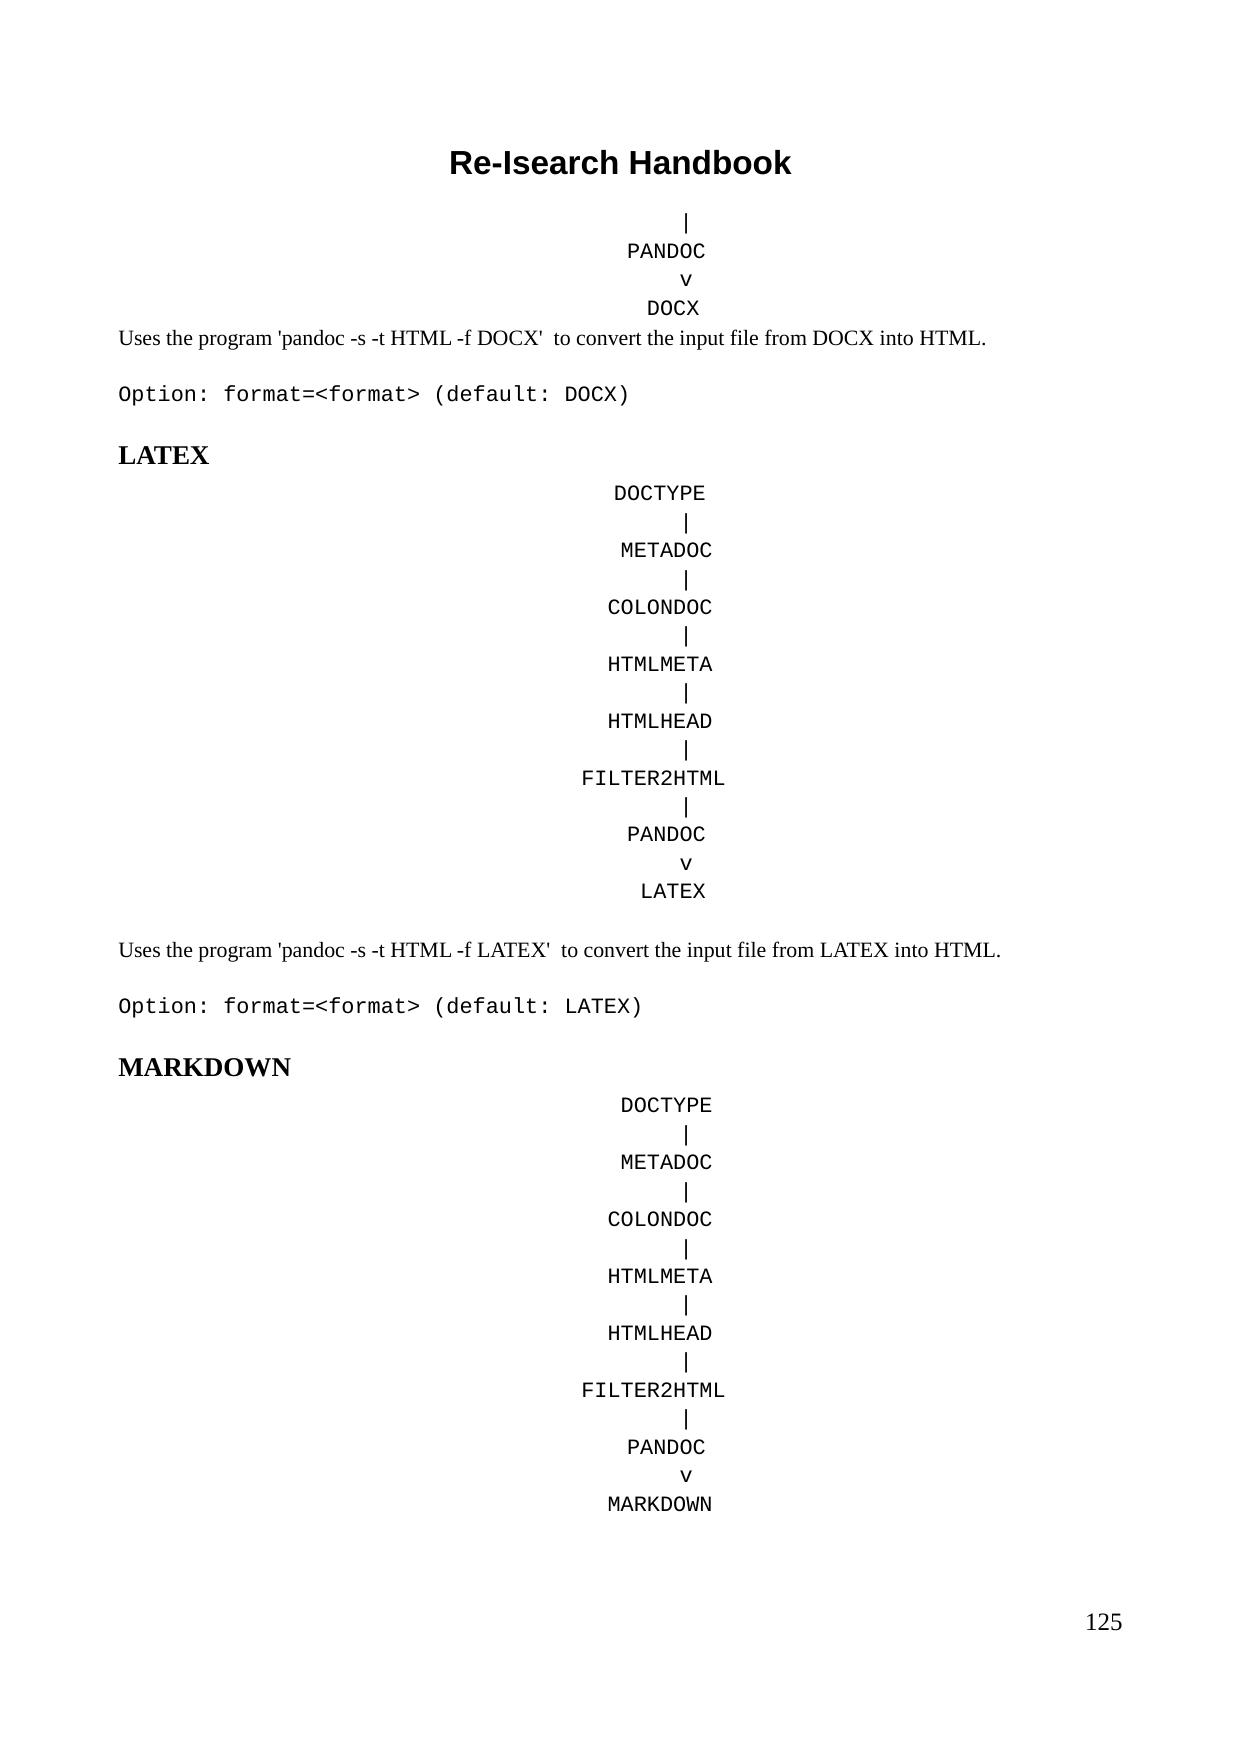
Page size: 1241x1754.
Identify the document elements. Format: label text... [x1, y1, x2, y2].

text Uses the program 'pandoc -s -t HTML -f DOCX' to convert the input file from DOCX into HTML. [118, 325, 1122, 351]
text | [118, 511, 1122, 536]
text PANDOC [118, 1436, 1122, 1461]
text DOCTYPE [118, 1094, 1122, 1119]
text MARKDOWN [118, 1493, 1122, 1517]
text HTMLHEAD [118, 710, 1122, 735]
text v [118, 1464, 1122, 1489]
text | [118, 1351, 1122, 1375]
subtitle MARKDOWN [118, 1051, 1122, 1082]
text | [118, 1407, 1122, 1432]
text | [118, 624, 1122, 649]
text | [118, 568, 1122, 592]
text HTMLMETA [118, 653, 1122, 678]
text | [118, 1237, 1122, 1262]
text Option: format=<format> (default: DOCX) [118, 383, 1122, 408]
text FILTER2HTML [118, 1379, 1122, 1404]
text PANDOC [118, 240, 1122, 265]
text DOCX [118, 297, 1122, 322]
text | [118, 681, 1122, 706]
text | [118, 795, 1122, 820]
text Uses the program 'pandoc -s -t HTML -f LATEX' to convert the input file from LATEX into HTML. [118, 937, 1122, 963]
text HTMLHEAD [118, 1322, 1122, 1347]
text METADOC [118, 1151, 1122, 1176]
text LATEX [118, 881, 1122, 905]
text FILTER2HTML [118, 767, 1122, 792]
text HTMLMETA [118, 1265, 1122, 1290]
text v [118, 852, 1122, 877]
text | [118, 738, 1122, 763]
text | [118, 1180, 1122, 1205]
text COLONDOC [118, 1208, 1122, 1233]
text PANDOC [118, 824, 1122, 848]
text v [118, 268, 1122, 293]
text | [118, 1294, 1122, 1318]
text DOCTYPE [118, 482, 1122, 507]
text COLONDOC [118, 596, 1122, 621]
subtitle LATEX [118, 439, 1122, 470]
text METADOC [118, 539, 1122, 564]
text | [118, 212, 1122, 236]
text | [118, 1123, 1122, 1148]
text Option: format=<format> (default: LATEX) [118, 995, 1122, 1020]
